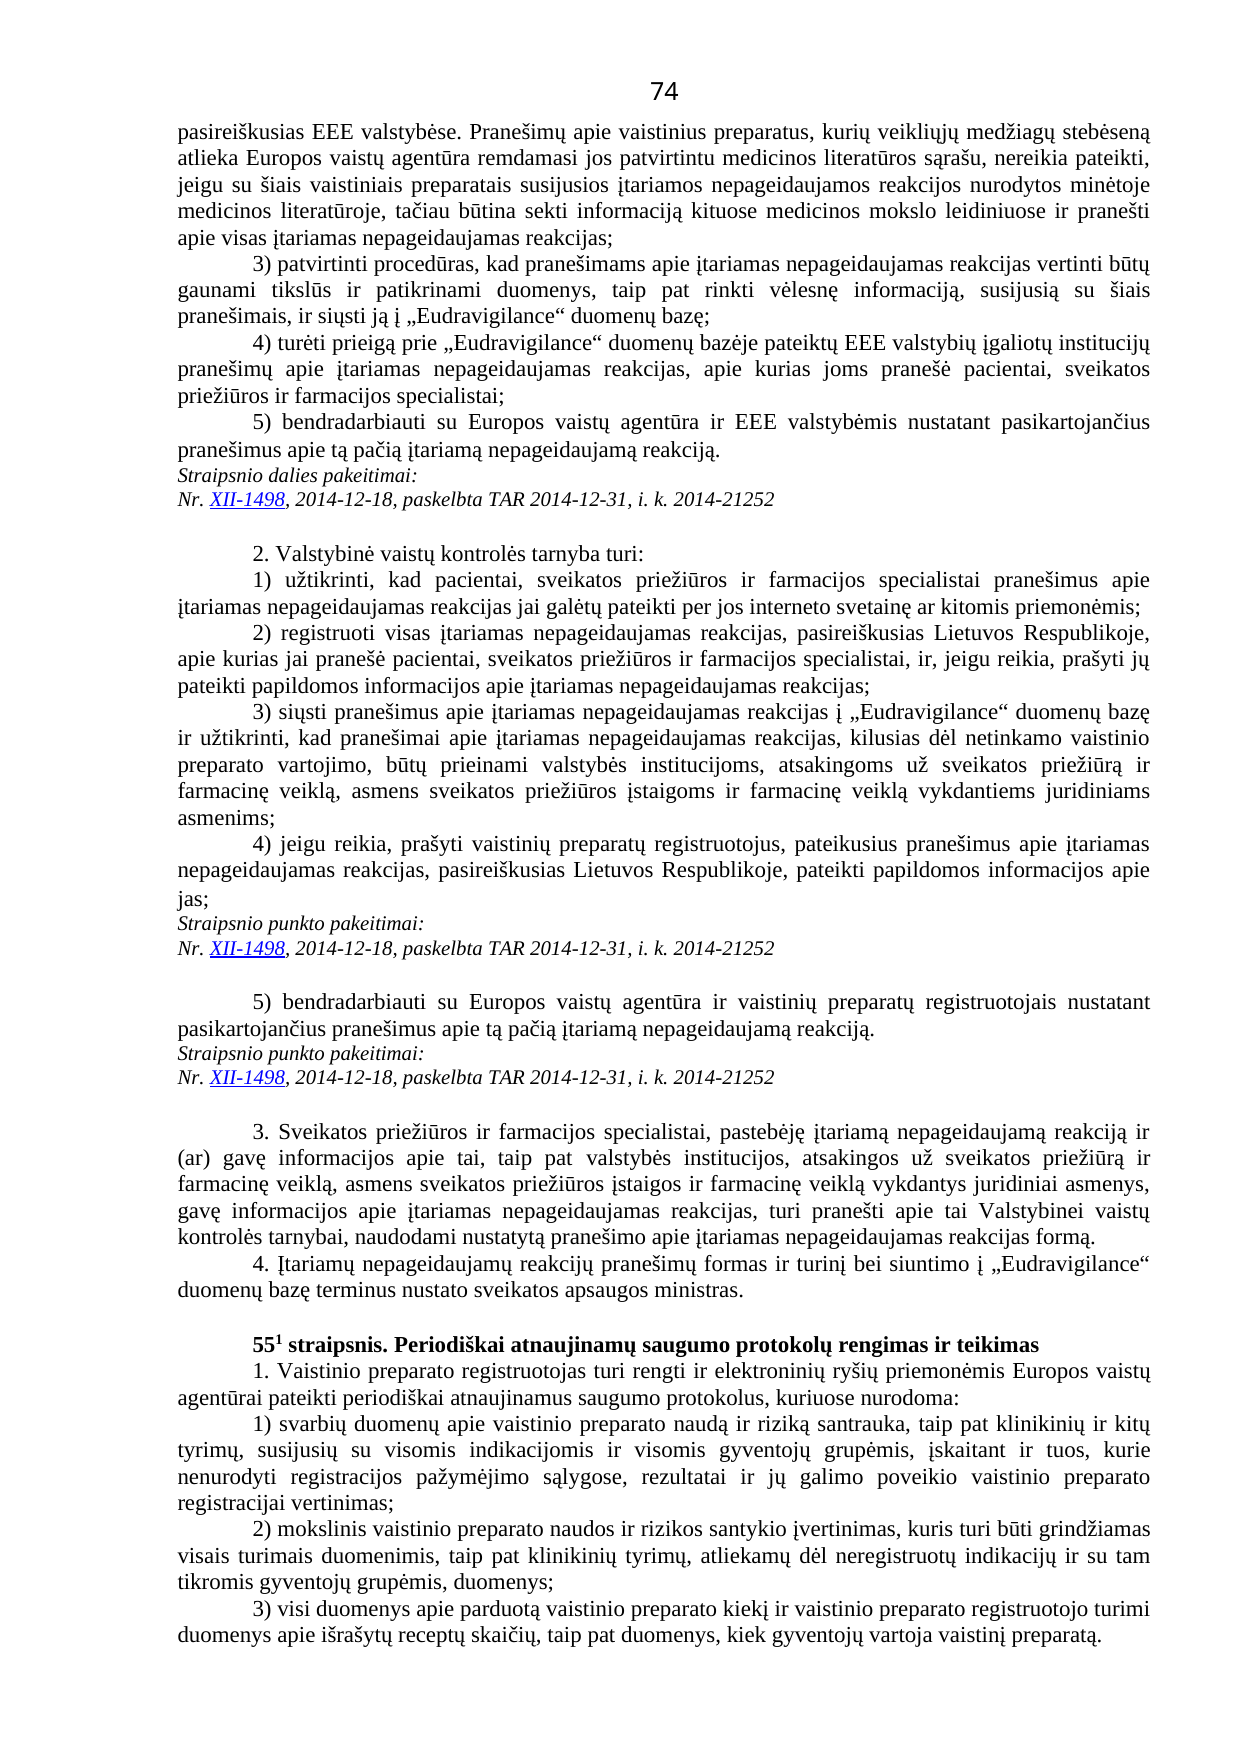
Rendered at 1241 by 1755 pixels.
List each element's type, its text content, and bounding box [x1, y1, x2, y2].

text 3) patvirtinti procedūras, kad pranešimams apie įtariamas nepageidaujamas reakcijas vertinti būtų gaunami tikslūs ir patikrinami duomenys, taip pat rinkti vėlesnę informaciją, susijusią su šiais pranešimais, ir siųsti ją į „Eudravigilance“ duomenų bazę; [177, 250, 1152, 329]
text 3. Sveikatos priežiūros ir farmacijos specialistai, pastebėję įtariamą nepageidaujamą reakciją ir (ar) gavę informacijos apie tai, taip pat valstybės institucijos, atsakingos už sveikatos priežiūrą ir farmacinę veiklą, asmens sveikatos priežiūros įstaigos ir farmacinę veiklą vykdantys juridiniai asmenys, gavę informacijos apie įtariamas nepageidaujamas reakcijas, turi pranešti apie tai Valstybinei vaistų kontrolės tarnybai, naudodami nustatytą pranešimo apie įtariamas nepageidaujamas reakcijas formą. [177, 1118, 1152, 1249]
text Nr. XII-1498, 2014-12-18, paskelbta TAR 2014-12-31, i. k. 2014-21252 [177, 1065, 1152, 1089]
text 3) siųsti pranešimus apie įtariamas nepageidaujamas reakcijas į „Eudravigilance“ duomenų bazę ir užtikrinti, kad pranešimai apie įtariamas nepageidaujamas reakcijas, kilusias dėl netinkamo vaistinio preparato vartojimo, būtų prieinami valstybės institucijoms, atsakingoms už sveikatos priežiūrą ir farmacinę veiklą, asmens sveikatos priežiūros įstaigoms ir farmacinę veiklą vykdantiems juridiniams asmenims; [177, 698, 1152, 830]
text 551 straipsnis. Periodiškai atnaujinamų saugumo protokolų rengimas ir teikimas [177, 1331, 1152, 1357]
text 4) jeigu reikia, prašyti vaistinių preparatų registruotojus, pateikusius pranešimus apie įtariamas nepageidaujamas reakcijas, pasireiškusias Lietuvos Respublikoje, pateikti papildomos informacijos apie jas; [177, 830, 1152, 911]
text 5) bendradarbiauti su Europos vaistų agentūra ir EEE valstybėmis nustatant pasikartojančius pranešimus apie tą pačią įtariamą nepageidaujamą reakciją. [177, 408, 1152, 463]
text 2) mokslinis vaistinio preparato naudos ir rizikos santykio įvertinimas, kuris turi būti grindžiamas visais turimais duomenimis, taip pat klinikinių tyrimų, atliekamų dėl neregistruotų indikacijų ir su tam tikromis gyventojų grupėmis, duomenys; [177, 1516, 1152, 1594]
text Nr. XII-1498, 2014-12-18, paskelbta TAR 2014-12-31, i. k. 2014-21252 [177, 935, 1152, 959]
text 1. Vaistinio preparato registruotojas turi rengti ir elektroninių ryšių priemonėmis Europos vaistų agentūrai pateikti periodiškai atnaujinamus saugumo protokolus, kuriuose nurodoma: [177, 1357, 1152, 1410]
text Nr. XII-1498, 2014-12-18, paskelbta TAR 2014-12-31, i. k. 2014-21252 [177, 487, 1152, 511]
text 2. Valstybinė vaistų kontrolės tarnyba turi: [177, 540, 1152, 566]
text 1) užtikrinti, kad pacientai, sveikatos priežiūros ir farmacijos specialistai pranešimus apie įtariamas nepageidaujamas reakcijas jai galėtų pateikti per jos interneto svetainę ar kitomis priemonėmis; [177, 566, 1152, 619]
text Straipsnio punkto pakeitimai: [177, 911, 1152, 935]
text pasireiškusias EEE valstybėse. Pranešimų apie vaistinius preparatus, kurių veikliųjų medžiagų stebėseną atlieka Europos vaistų agentūra remdamasi jos patvirtintu medicinos literatūros sąrašu, nereikia pateikti, jeigu su šiais vaistiniais preparatais susijusios įtariamos nepageidaujamos reakcijos nurodytos minėtoje medicinos literatūroje, tačiau būtina sekti informaciją kituose medicinos mokslo leidiniuose ir pranešti apie visas įtariamas nepageidaujamas reakcijas; [177, 118, 1152, 250]
text 4. Įtariamų nepageidaujamų reakcijų pranešimų formas ir turinį bei siuntimo į „Eudravigilance“ duomenų bazę terminus nustato sveikatos apsaugos ministras. [177, 1249, 1152, 1302]
text 3) visi duomenys apie parduotą vaistinio preparato kiekį ir vaistinio preparato registruotojo turimi duomenys apie išrašytų receptų skaičių, taip pat duomenys, kiek gyventojų vartoja vaistinį preparatą. [177, 1594, 1152, 1647]
text 1) svarbių duomenų apie vaistinio preparato naudą ir riziką santrauka, taip pat klinikinių ir kitų tyrimų, susijusių su visomis indikacijomis ir visomis gyventojų grupėmis, įskaitant ir tuos, kurie nenurodyti registracijos pažymėjimo sąlygose, rezultatai ir jų galimo poveikio vaistinio preparato registracijai vertinimas; [177, 1410, 1152, 1516]
text 5) bendradarbiauti su Europos vaistų agentūra ir vaistinių preparatų registruotojais nustatant pasikartojančius pranešimus apie tą pačią įtariamą nepageidaujamą reakciją. [177, 988, 1152, 1041]
text 2) registruoti visas įtariamas nepageidaujamas reakcijas, pasireiškusias Lietuvos Respublikoje, apie kurias jai pranešė pacientai, sveikatos priežiūros ir farmacijos specialistai, ir, jeigu reikia, prašyti jų pateikti papildomos informacijos apie įtariamas nepageidaujamas reakcijas; [177, 619, 1152, 698]
text Straipsnio punkto pakeitimai: [177, 1041, 1152, 1065]
text 4) turėti prieigą prie „Eudravigilance“ duomenų bazėje pateiktų EEE valstybių įgaliotų institucijų pranešimų apie įtariamas nepageidaujamas reakcijas, apie kurias joms pranešė pacientai, sveikatos priežiūros ir farmacijos specialistai; [177, 329, 1152, 408]
text Straipsnio dalies pakeitimai: [177, 463, 1152, 487]
